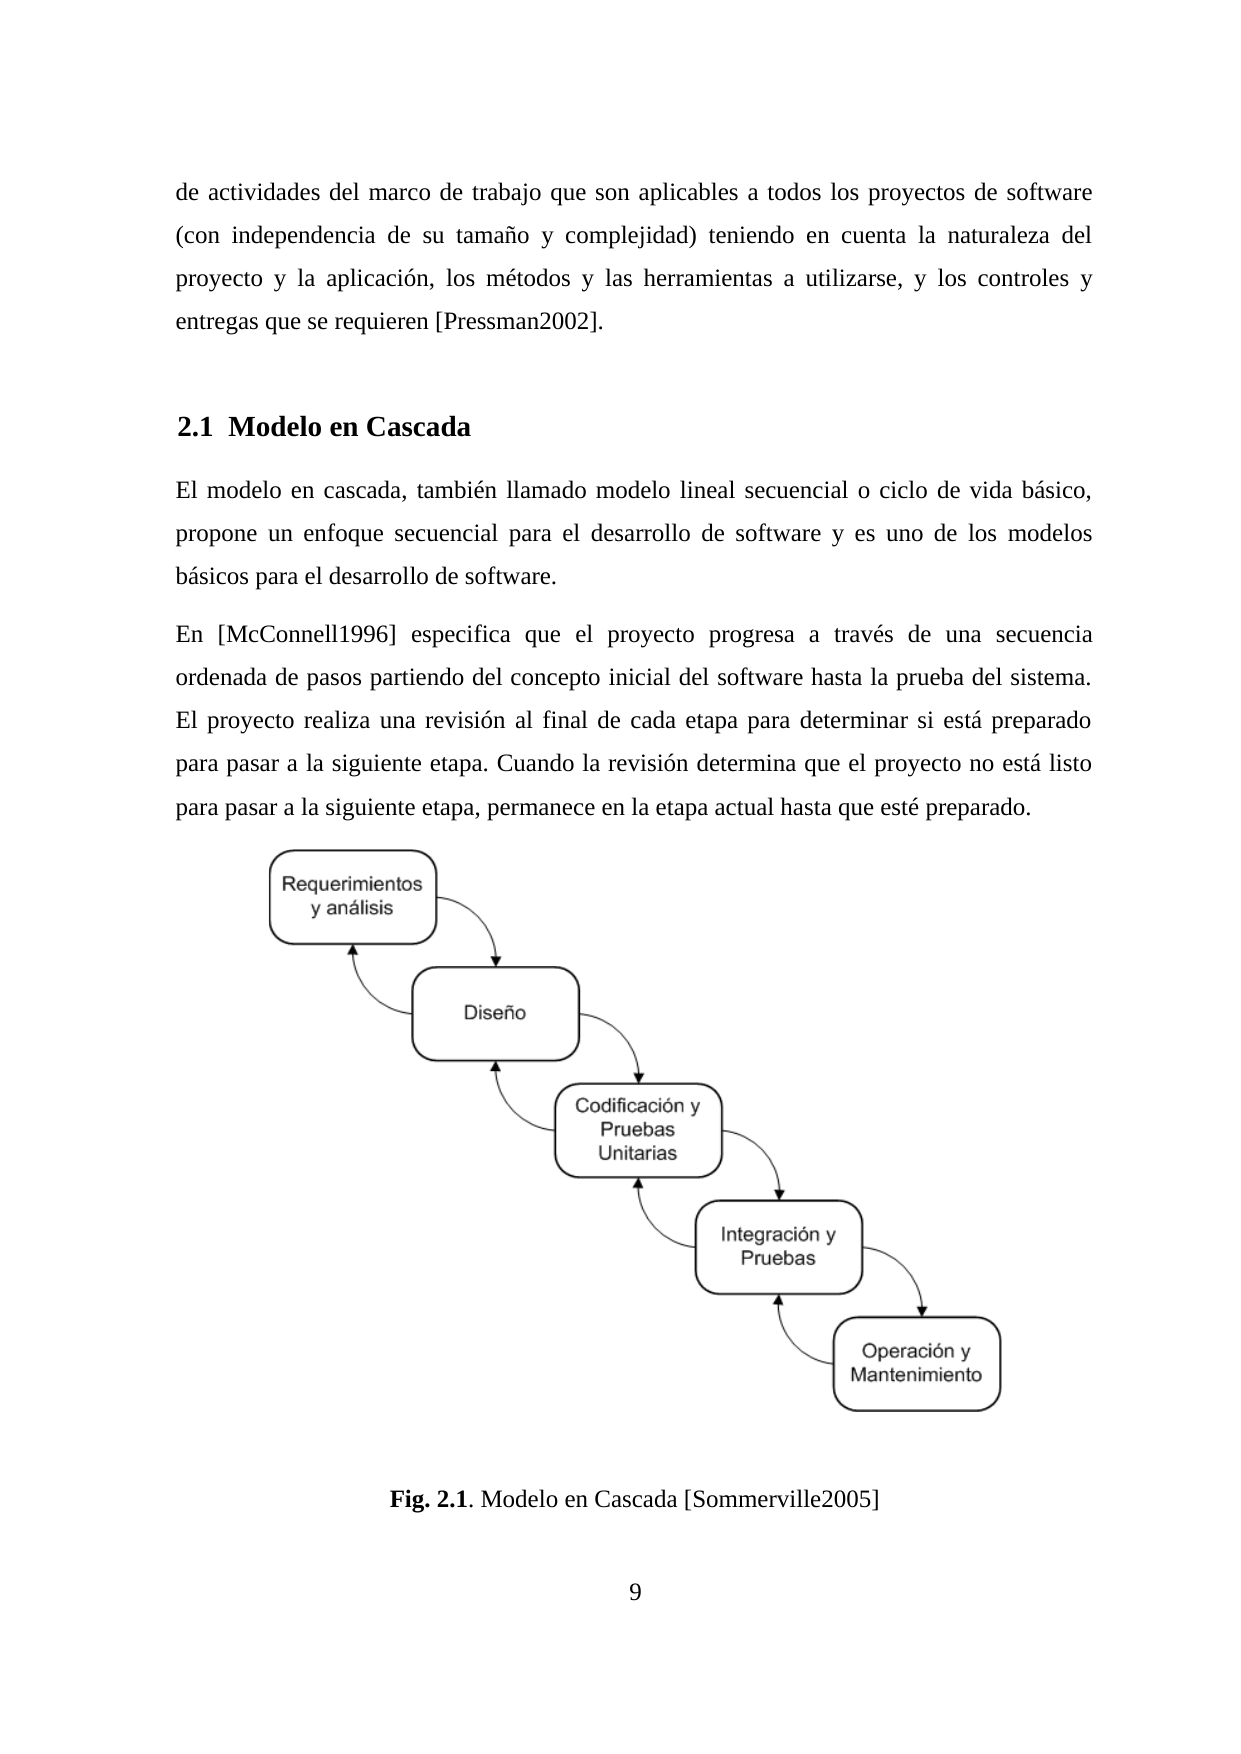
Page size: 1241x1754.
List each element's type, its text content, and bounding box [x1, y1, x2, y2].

text Fig. 2.1. Modelo en Cascada [Sommerville2005] [175, 1484, 1093, 1512]
text En [McConnell1996] especifica que el proyecto progresa a través de una secuencia ordenada de pasos partiendo del concepto inicial del software hasta la prueba del sistema. El proyecto realiza una revisión al final de cada etapa para determinar si está preparado para pasar a la siguiente etapa. Cuando la revisión determina que el proyecto no está listo para pasar a la siguiente etapa, permanece en la etapa actual hasta que esté preparado. [175, 619, 1093, 820]
text de actividades del marco de trabajo que son aplicables a todos los proyectos de software (con independencia de su tamaño y complejidad) teniendo en cuenta la naturaleza del proyecto y la aplicación, los métodos y las herramientas a utilizarse, y los controles y entregas que se requieren [Pressman2002]. [175, 177, 1093, 335]
picture [268, 849, 1002, 1412]
text El modelo en cascada, también llamado modelo lineal secuencial o ciclo de vida básico, propone un enfoque secuencial para el desarrollo de software y es uno de los modelos básicos para el desarrollo de software. [175, 475, 1093, 590]
subtitle 2.1 Modelo en Cascada [177, 409, 1093, 443]
